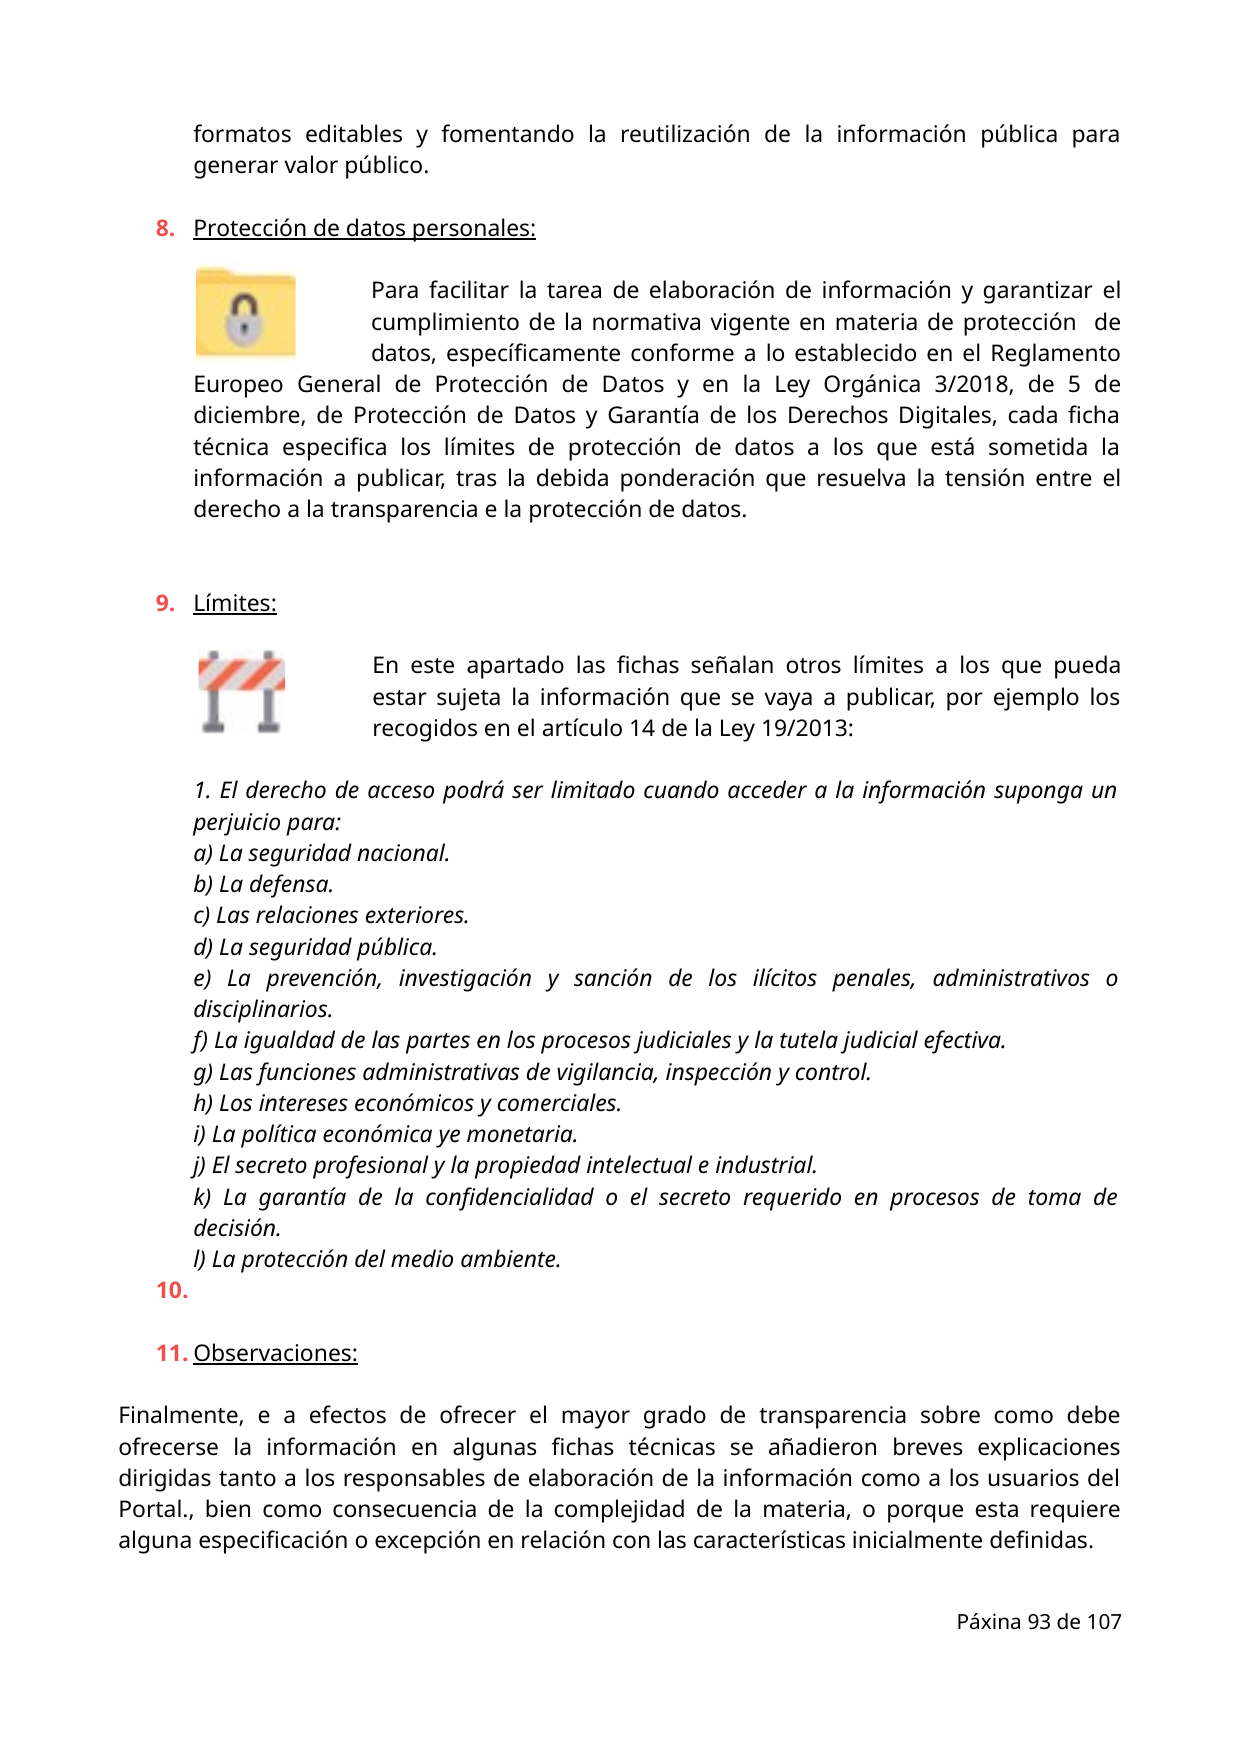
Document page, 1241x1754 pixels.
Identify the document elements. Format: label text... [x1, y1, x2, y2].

picture [195, 263, 296, 364]
list f) La igualdad de las partes en los procesos judiciales y la tutela judicial efectiva. [156, 1024, 1122, 1056]
list Finalmente, e a efectos de ofrecer el mayor grado de transparencia sobre como debe ofrecerse la información en algunas fichas técnicas se añadieron breves explicaciones dirigidas tanto a los responsables de elaboración de la información como a los usuarios del Portal., bien como consecuencia de la complejidad de la materia, o porque esta requiere alguna especificación o excepción en relación con las características inicialmente definidas. [118, 1399, 1122, 1556]
list l) La protección del medio ambiente. [156, 1243, 1122, 1274]
list c) Las relaciones exteriores. [156, 899, 1122, 931]
list Observaciones: [156, 1337, 1122, 1368]
list En este apartado las fichas señalan otros límites a los que pueda estar sujeta la información que se vaya a publicar, por ejemplo los recogidos en el artículo 14 de la Ley 19/2013: [156, 649, 1122, 743]
picture [198, 649, 286, 736]
list g) Las funciones administrativas de vigilancia, inspección y control. [156, 1056, 1122, 1087]
list formatos editables y fomentando la reutilización de la información pública para generar valor público. [156, 118, 1122, 181]
list Límites: [156, 587, 1122, 618]
list k) La garantía de la confidencialidad o el secreto requerido en procesos de toma de decisión. [156, 1181, 1122, 1243]
list a) La seguridad nacional. [156, 837, 1122, 868]
list e) La prevención, investigación y sanción de los ilícitos penales, administrativos o disciplinarios. [156, 962, 1122, 1024]
list b) La defensa. [156, 868, 1122, 899]
list 1. El derecho de acceso podrá ser limitado cuando acceder a la información suponga un perjuicio para: [156, 774, 1122, 837]
list Para facilitar la tarea de elaboración de información y garantizar el cumplimiento de la normativa vigente en materia de protección de datos, específicamente conforme a lo establecido en el Reglamento Europeo General de Protección de Datos y en la Ley Orgánica 3/2018, de 5 de diciembre, de Protección de Datos y Garantía de los Derechos Digitales, cada ficha técnica especifica los límites de protección de datos a los que está sometida la información a publicar, tras la debida ponderación que resuelva la tensión entre el derecho a la transparencia e la protección de datos. [156, 274, 1122, 524]
list d) La seguridad pública. [156, 931, 1122, 962]
list Protección de datos personales: [156, 212, 1122, 243]
list j) El secreto profesional y la propiedad intelectual e industrial. [156, 1149, 1122, 1181]
list i) La política económica ye monetaria. [156, 1118, 1122, 1149]
list h) Los intereses económicos y comerciales. [156, 1087, 1122, 1118]
